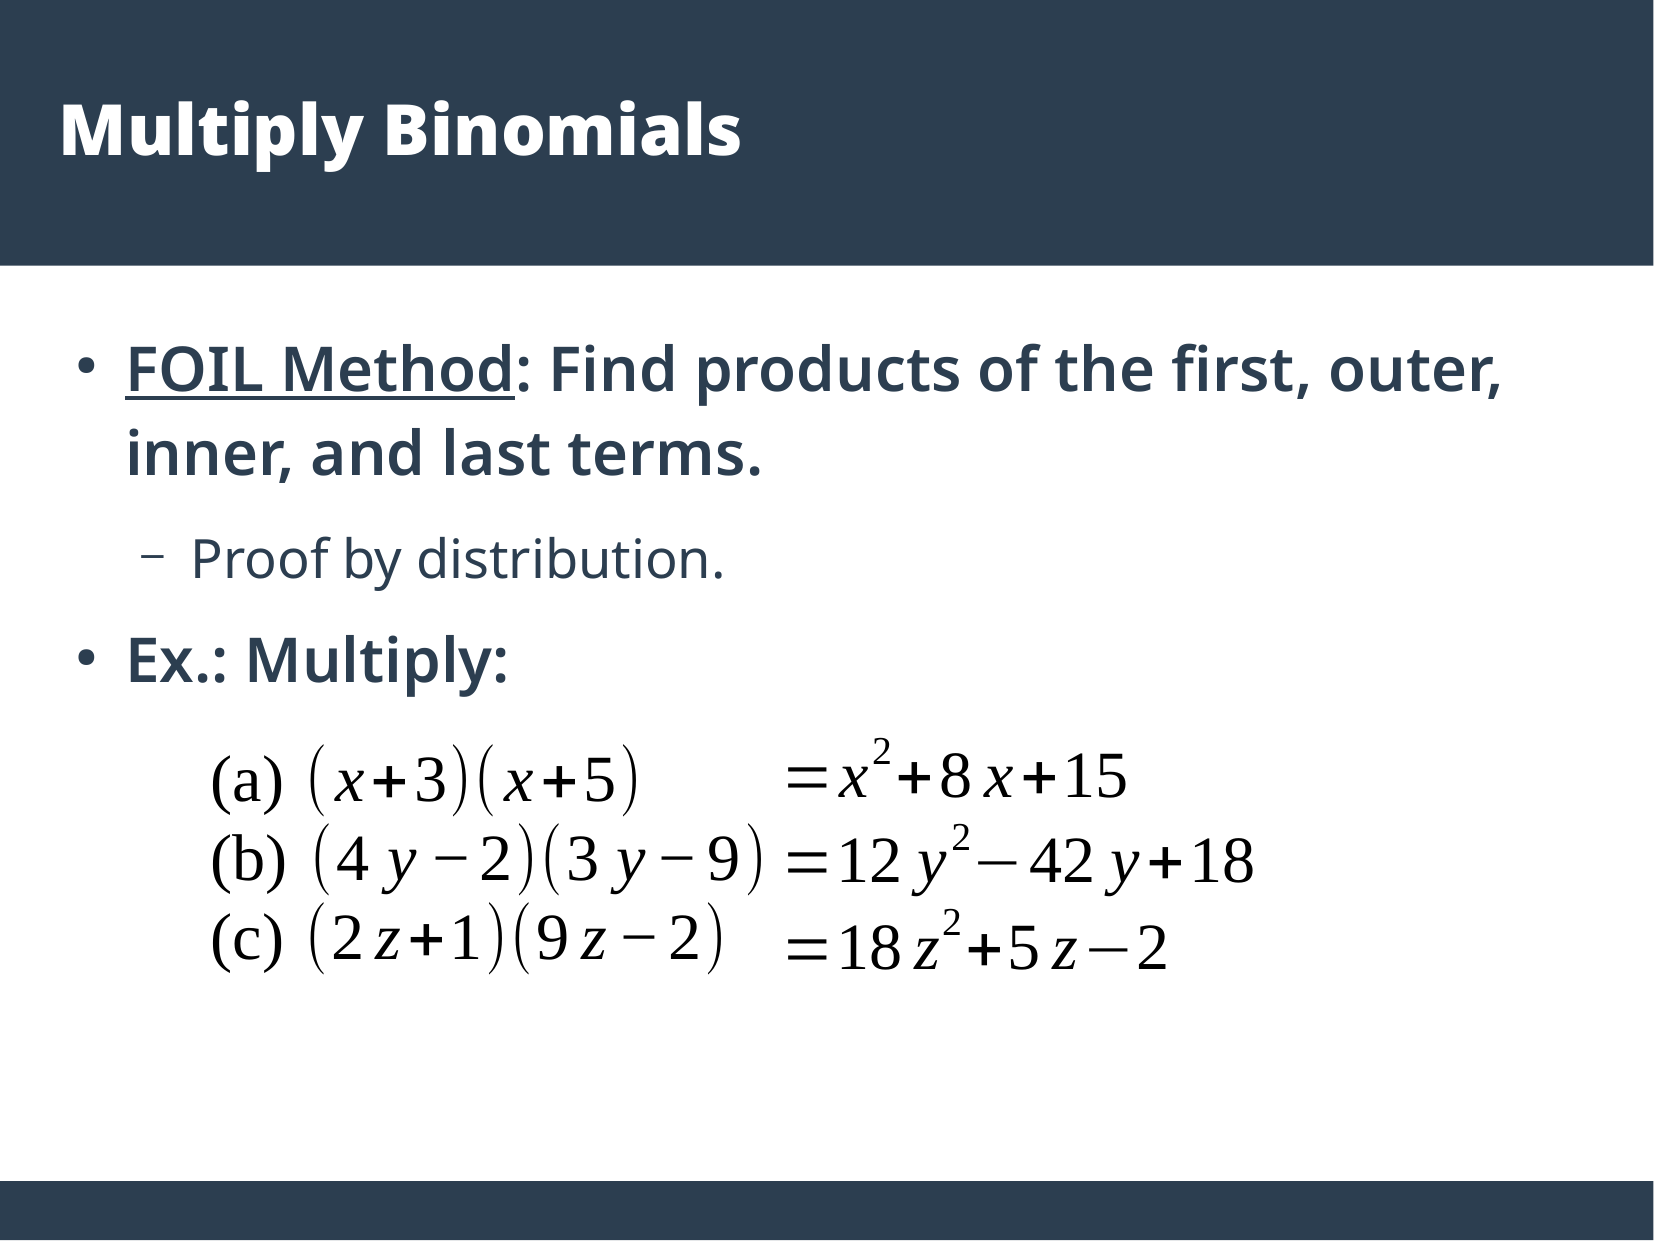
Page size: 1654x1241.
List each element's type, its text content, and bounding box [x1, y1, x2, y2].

title Multiply Binomials [59, 49, 1595, 207]
list FOIL Method: Find products of the first, outer, inner, and last terms. Proof by distribution. Ex.: Multiply: [59, 324, 1595, 706]
chart [204, 729, 1263, 984]
